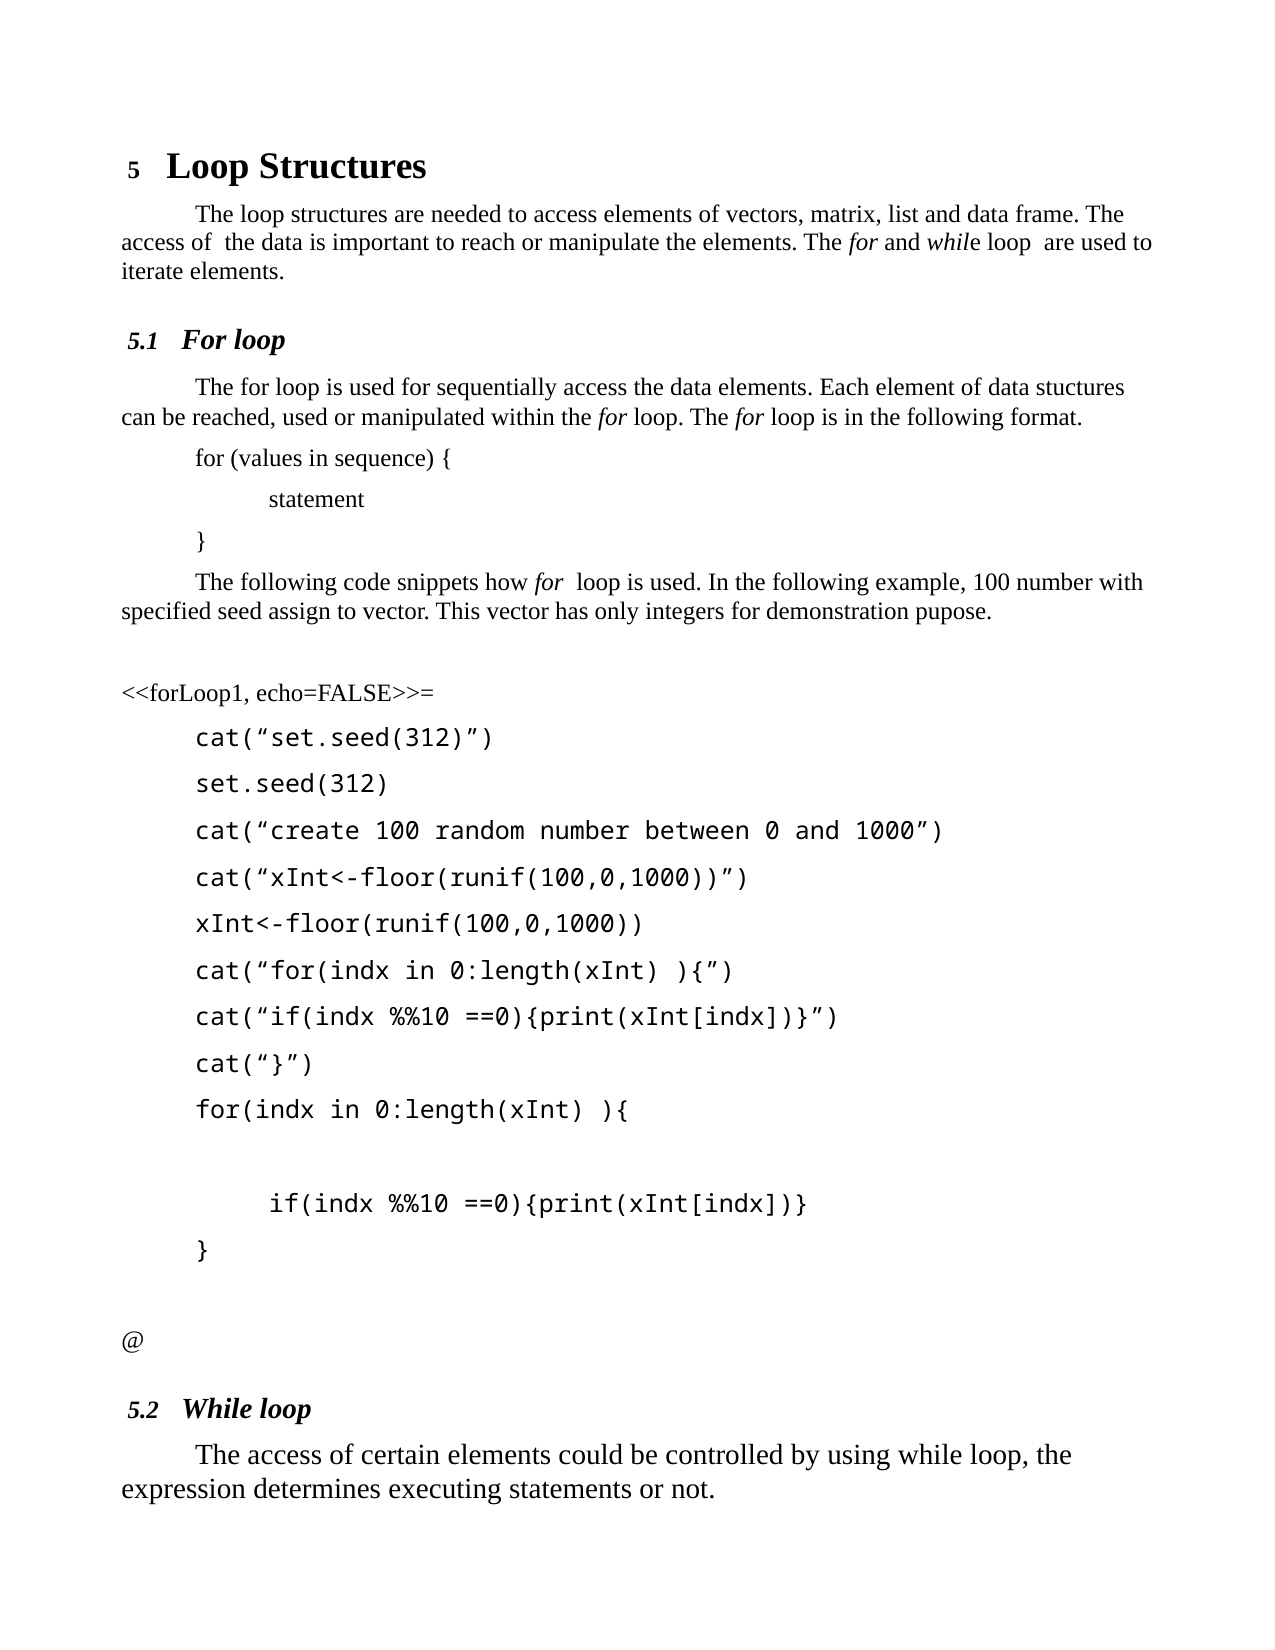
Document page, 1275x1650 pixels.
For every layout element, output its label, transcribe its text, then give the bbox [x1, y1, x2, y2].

text } [121, 1232, 1158, 1266]
text The for loop is used for sequentially access the data elements. Each element of data stuctures can be reached, used or manipulated within the for loop. The for loop is in the following format. [121, 368, 1158, 431]
text set.seed(312) [121, 766, 1158, 800]
text @ [121, 1325, 1158, 1354]
text The loop structures are needed to access elements of vectors, matrix, list and data frame. The access of the data is important to reach or manipulate the elements. The for and while loop are used to iterate elements. [121, 199, 1158, 285]
text <<forLoop1, echo=FALSE>>= [121, 678, 1158, 707]
text statement [121, 484, 1158, 513]
text cat(“set.seed(312)”) [121, 719, 1158, 754]
text cat(“for(indx in 0:length(xInt) ){”) [121, 952, 1158, 986]
text cat(“create 100 random number between 0 and 1000”) [121, 813, 1158, 847]
subtitle Loop Structures [121, 143, 1158, 186]
text The following code snippets how for loop is used. In the following example, 100 number with specified seed assign to vector. This vector has only integers for demonstration pupose. [121, 567, 1158, 624]
text for(indx in 0:length(xInt) ){ [121, 1092, 1158, 1126]
text The access of certain elements could be controlled by using while loop, the expression determines executing statements or not. [121, 1437, 1158, 1504]
subtitle For loop [121, 322, 1158, 356]
text cat(“if(indx %%10 ==0){print(xInt[indx])}”) [121, 999, 1158, 1033]
text for (values in sequence) { [121, 443, 1158, 472]
text cat(“xInt<-floor(runif(100,0,1000))”) [121, 859, 1158, 893]
text if(indx %%10 ==0){print(xInt[indx])} [121, 1185, 1158, 1219]
text } [121, 526, 1158, 554]
text cat(“}”) [121, 1046, 1158, 1079]
subtitle While loop [121, 1391, 1158, 1425]
text xInt<-floor(runif(100,0,1000)) [121, 906, 1158, 940]
